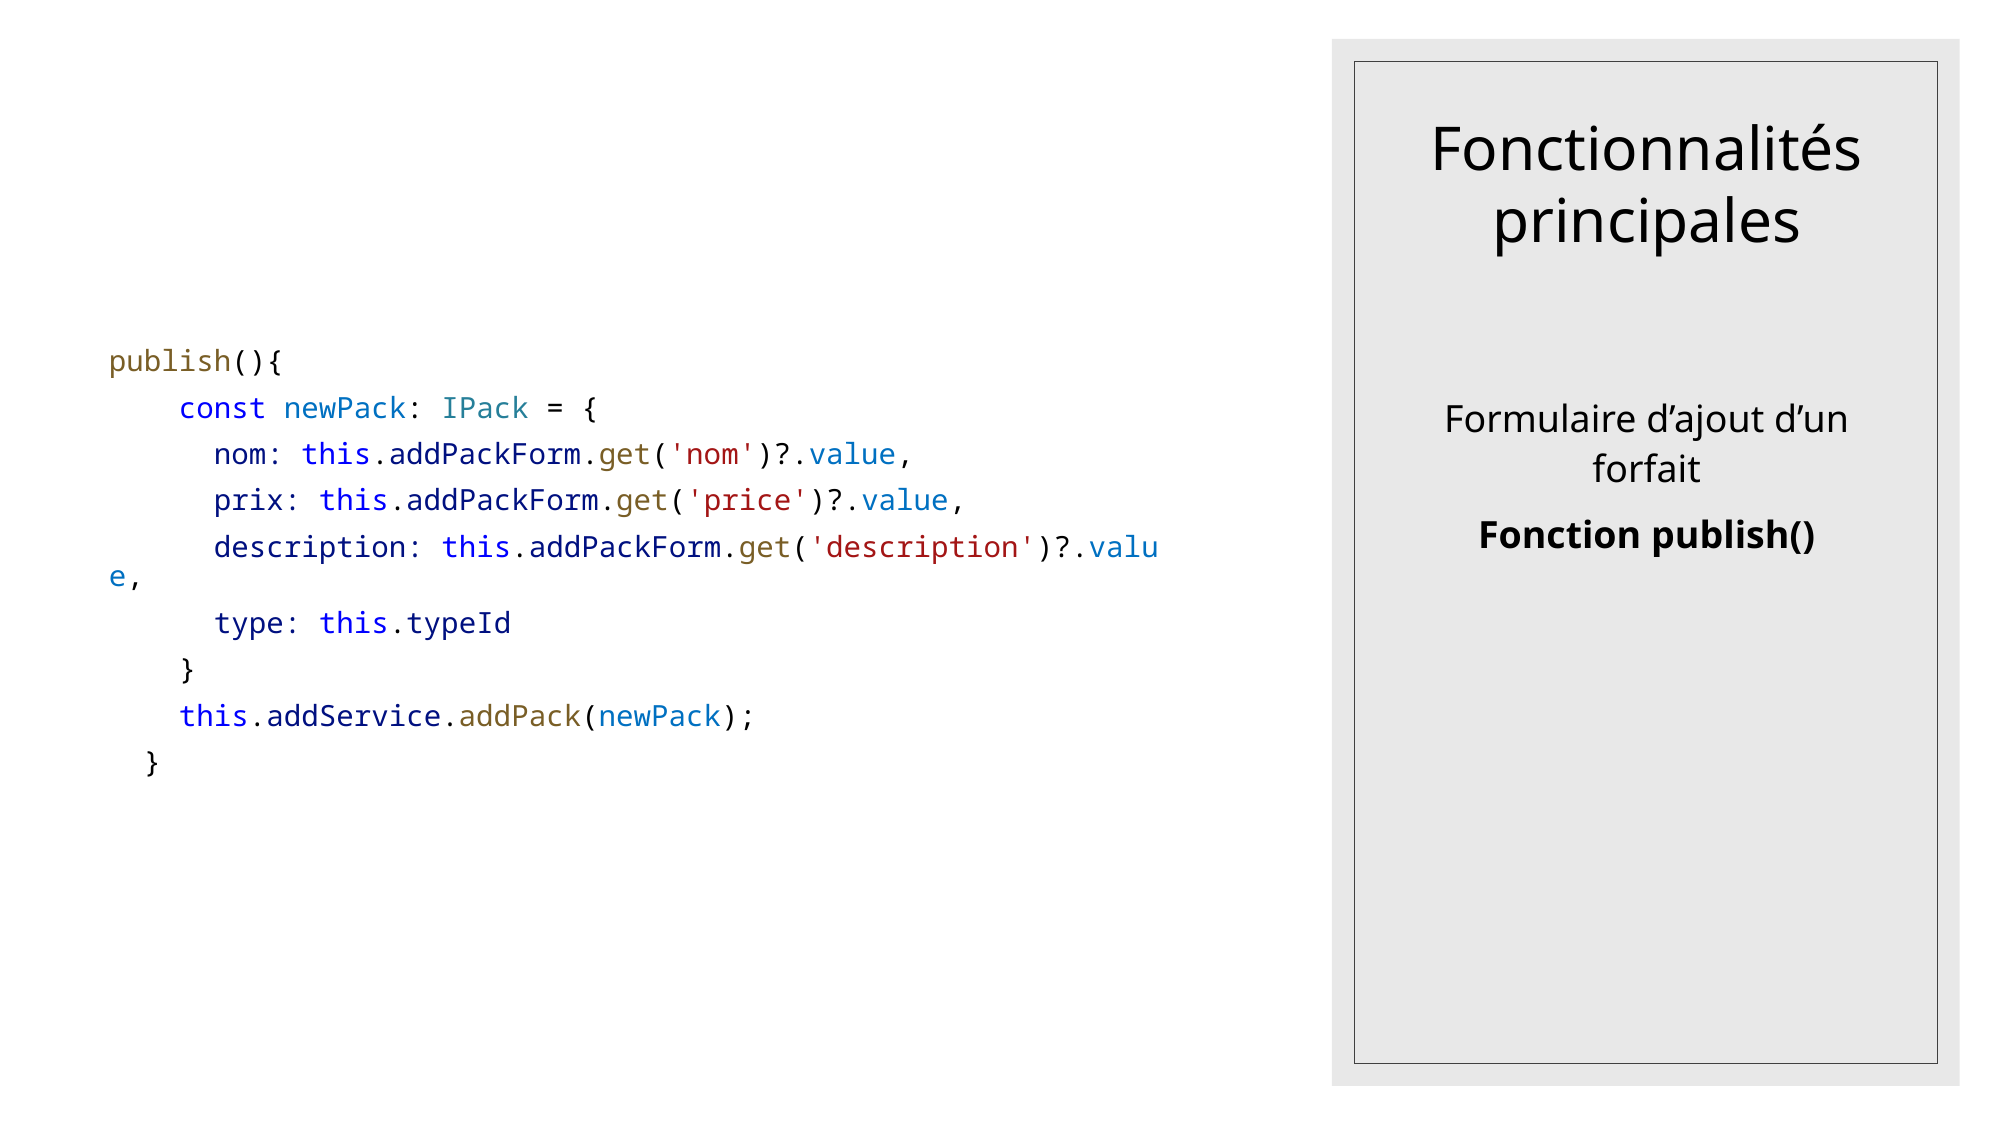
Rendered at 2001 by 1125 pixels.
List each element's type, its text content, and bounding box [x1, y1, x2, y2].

title Fonctionnalités principales [1387, 99, 1907, 263]
text_box publish(){ const newPack: IPack = { nom: this.addPackForm.get('nom')?.value, prix: this.addPackForm.get('price')?.value, description: this.addPackForm.get('description')?.value, type: this.typeId } this.addService.addPack(newPack); } [93, 340, 1183, 756]
list Formulaire d’ajout d’un forfait Fonction publish() [1387, 383, 1907, 976]
